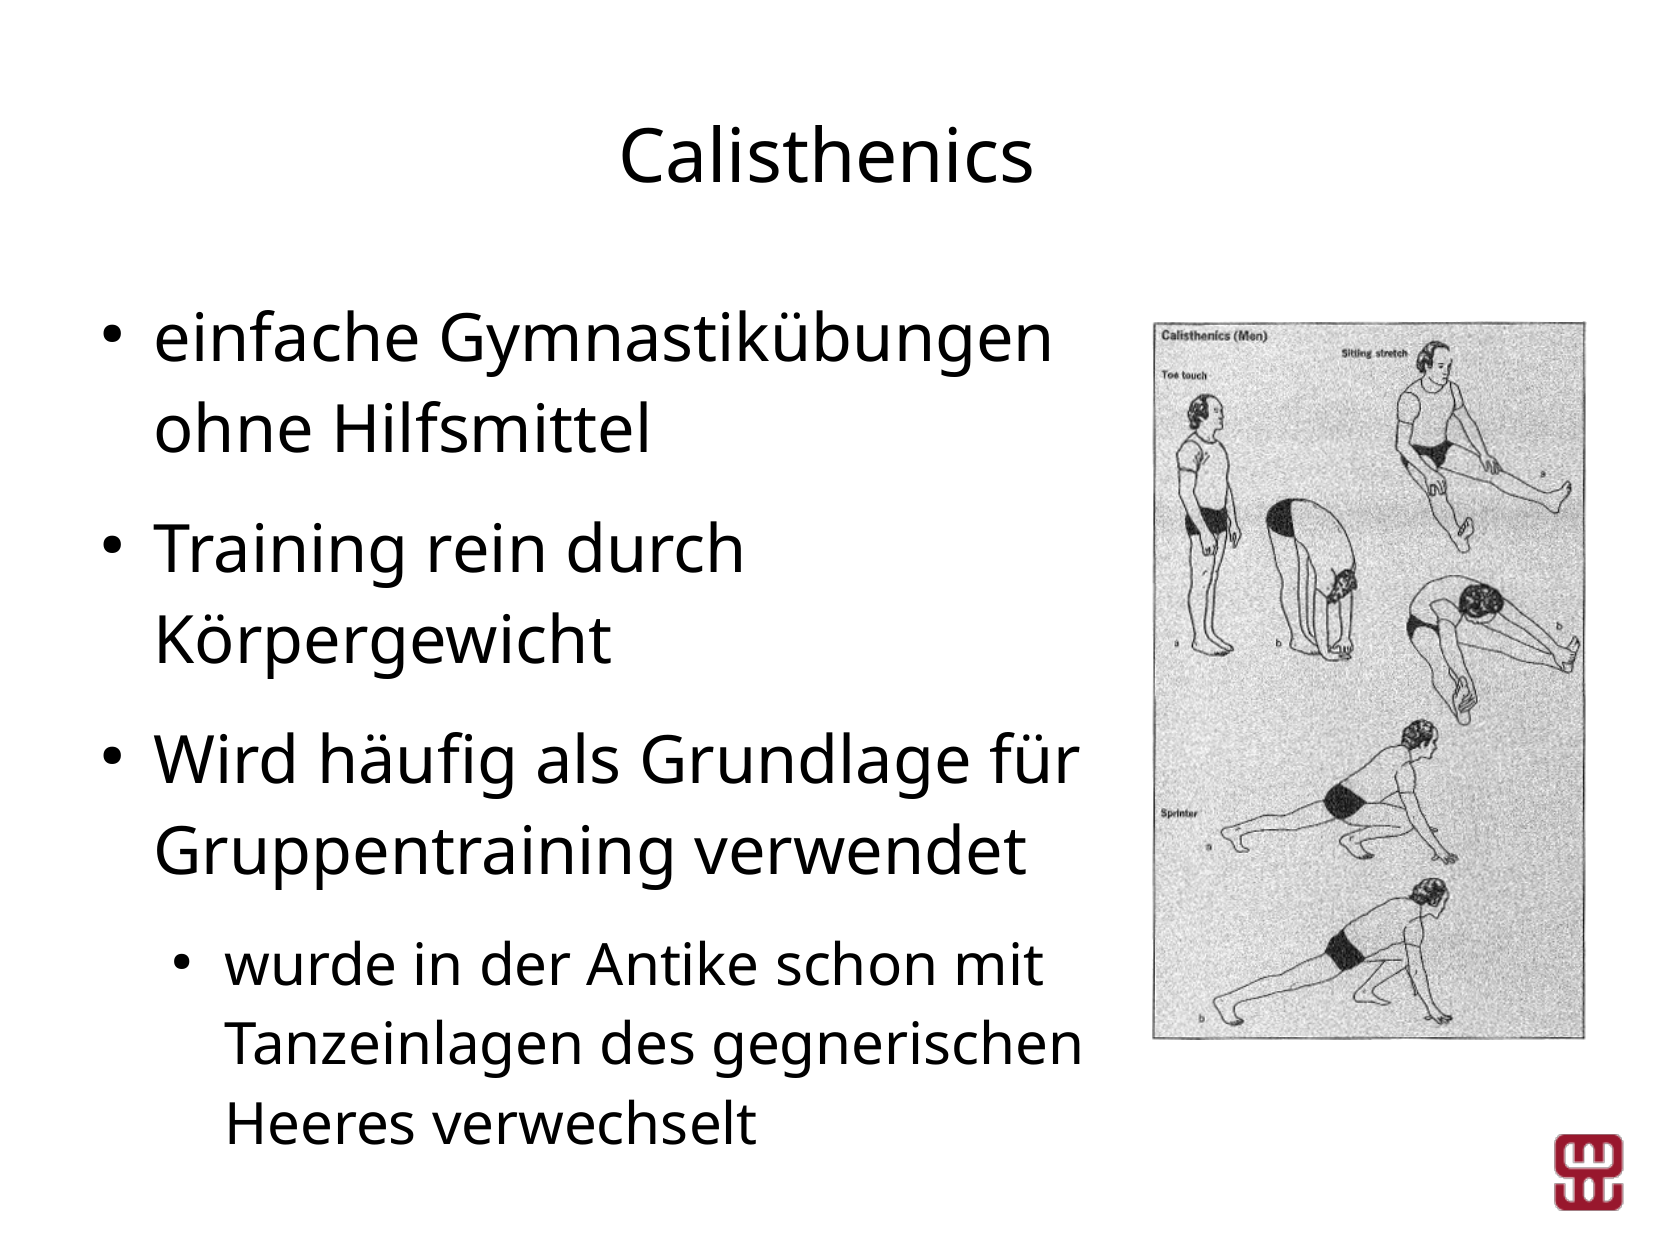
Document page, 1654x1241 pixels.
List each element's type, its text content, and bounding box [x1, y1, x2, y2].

title Calisthenics [82, 56, 1571, 250]
picture [1152, 321, 1587, 1040]
picture [1553, 1133, 1625, 1214]
list einfache Gymnastikübungen ohne Hilfsmittel Training rein durch Körpergewicht Wird häufig als Grundlage für Gruppentraining verwendet wurde in der Antike schon mit Tanzeinlagen des gegnerischen Heeres verwechselt [82, 290, 1152, 1094]
